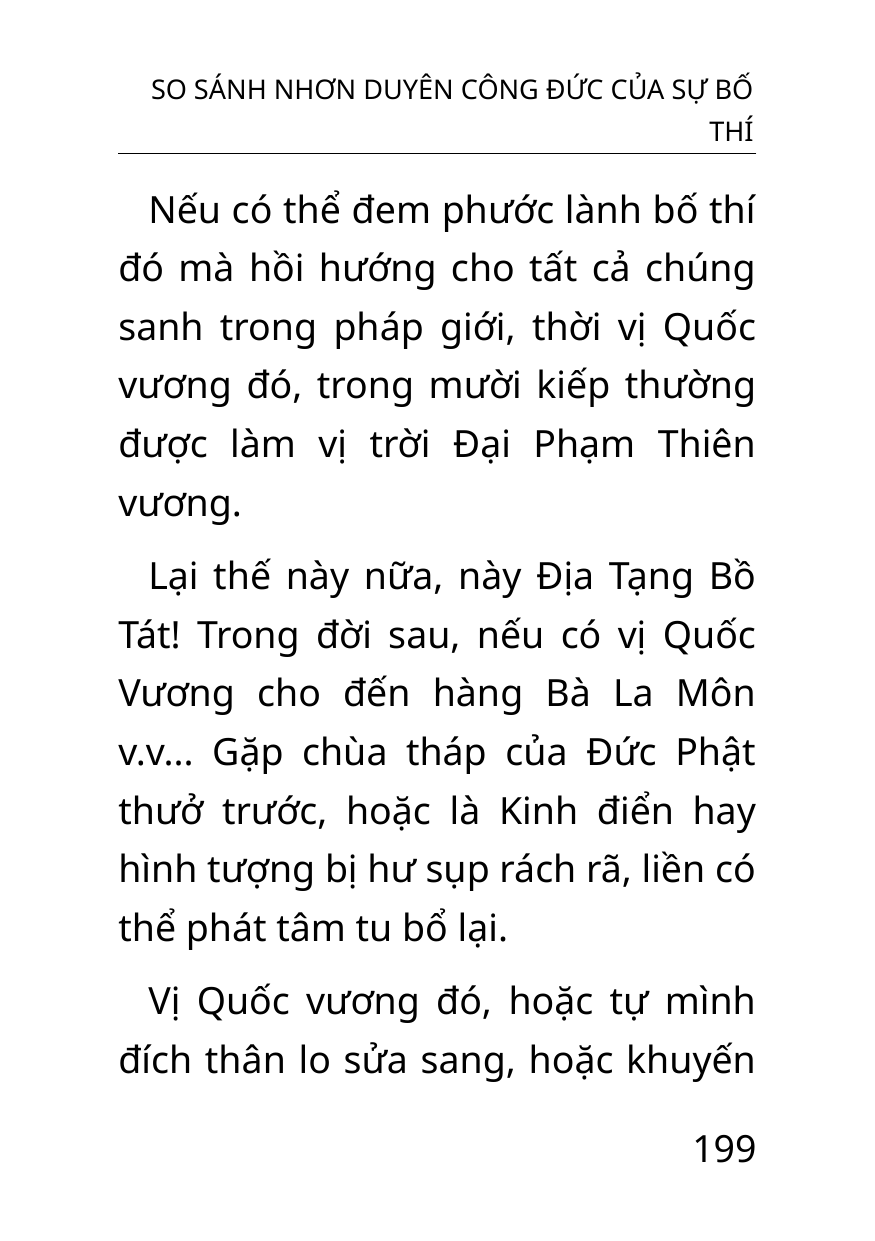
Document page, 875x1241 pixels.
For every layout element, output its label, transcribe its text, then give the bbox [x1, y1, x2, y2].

text Vị Quốc vương đó, hoặc tự mình đích thân lo sửa sang, hoặc khuyến [118, 974, 756, 1084]
text Nếu có thể đem phước lành bố thí đó mà hồi hướng cho tất cả chúng sanh trong pháp giới, thời vị Quốc vương đó, trong mười kiếp thường được làm vị trời Đại Phạm Thiên vương. [118, 183, 756, 527]
text Lại thế này nữa, này Địa Tạng Bồ Tát! Trong đời sau, nếu có vị Quốc Vương cho đến hàng Bà La Môn v.v... Gặp chùa tháp của Đức Phật thưở trước, hoặc là Kinh điển hay hình tượng bị hư sụp rách rã, liền có thể phát tâm tu bổ lại. [118, 549, 756, 952]
